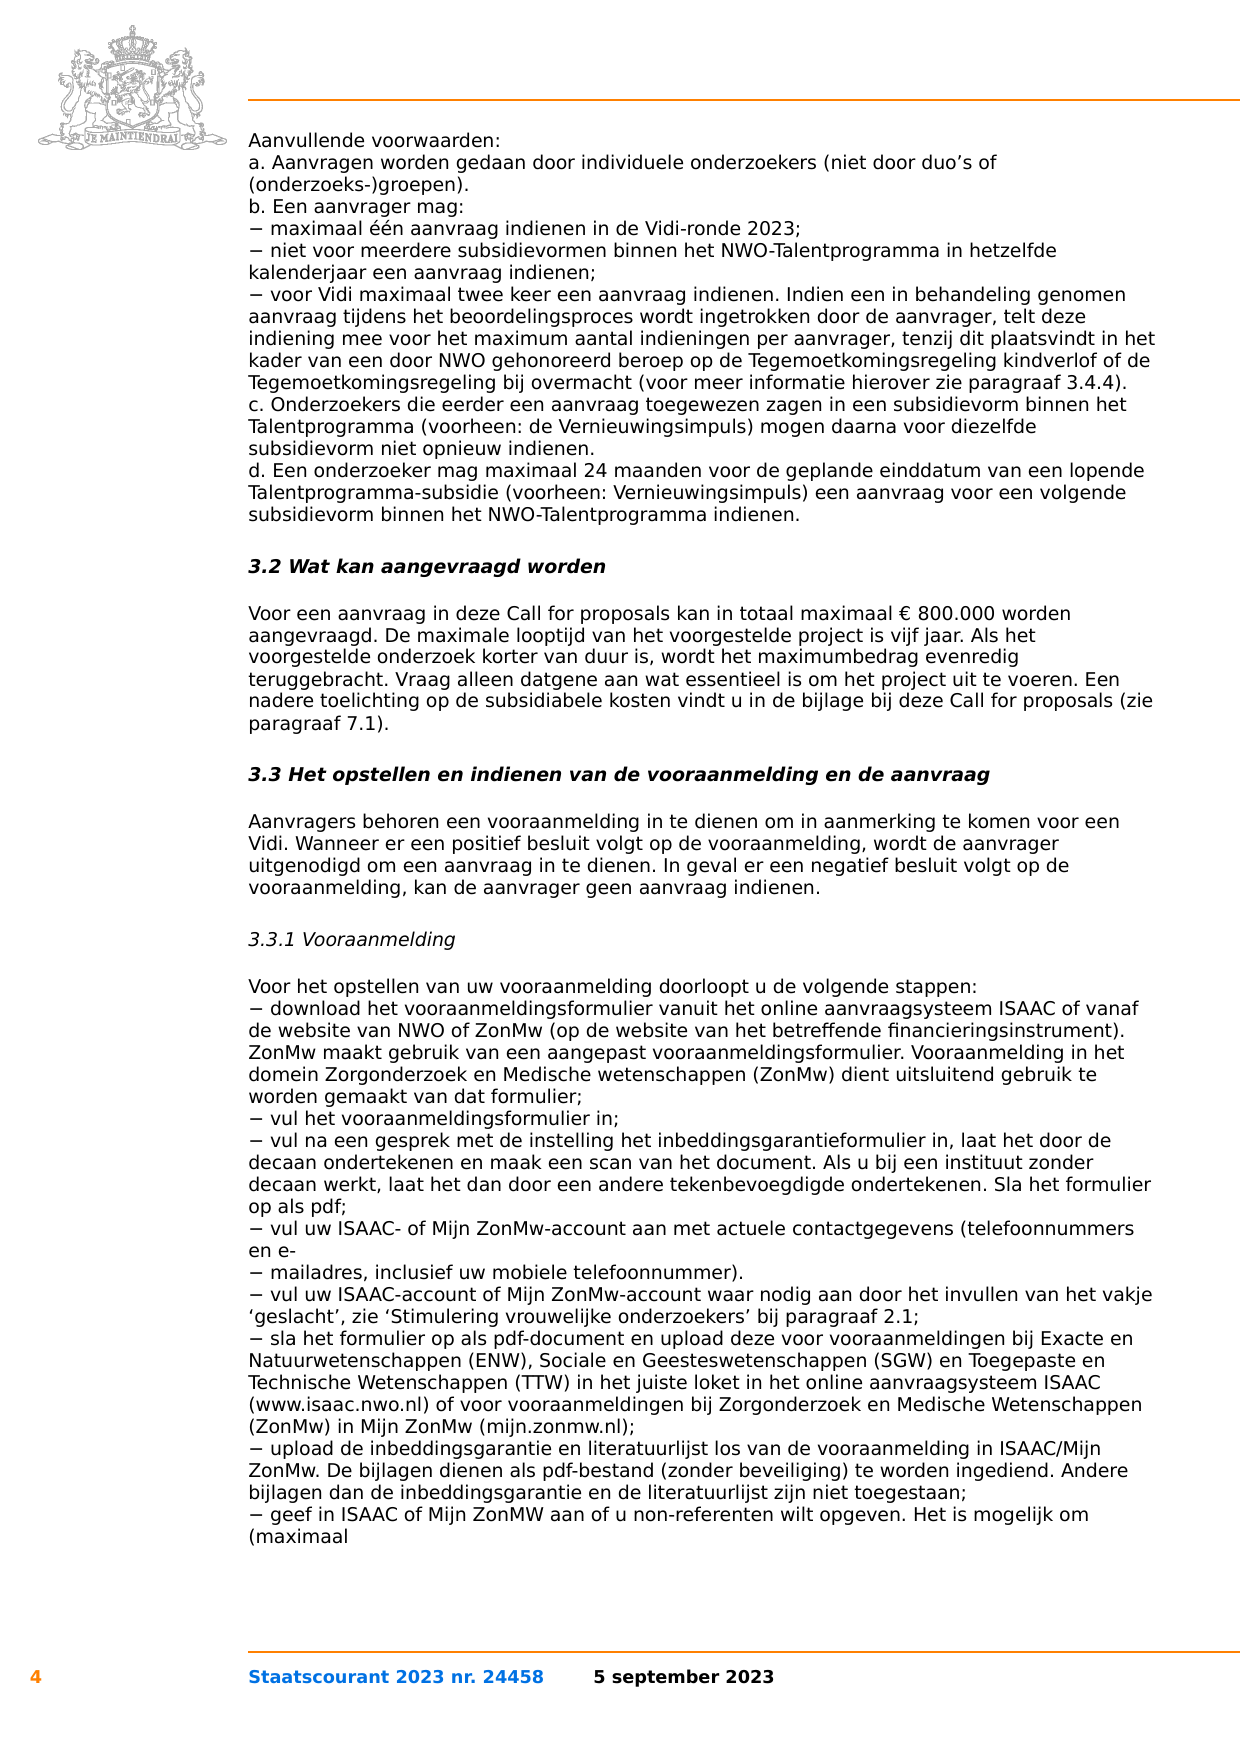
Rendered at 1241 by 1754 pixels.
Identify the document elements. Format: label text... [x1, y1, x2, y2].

text Aanvullende voorwaarden: [248, 130, 1163, 152]
text − vul uw ISAAC-account of Mijn ZonMw-account waar nodig aan door het invullen van het vakje ‘geslacht’, zie ‘Stimulering vrouwelijke onderzoekers’ bij paragraaf 2.1; [248, 1284, 1163, 1328]
subtitle 3.2 Wat kan aangevraagd worden [248, 556, 1163, 577]
text Aanvragers behoren een vooraanmelding in te dienen om in aanmerking te komen voor een Vidi. Wanneer er een positief besluit volgt op de vooraanmelding, wordt de aanvrager uitgenodigd om een aanvraag in te dienen. In geval er een negatief besluit volgt op de vooraanmelding, kan de aanvrager geen aanvraag indienen. [248, 811, 1163, 899]
text − mailadres, inclusief uw mobiele telefoonnummer). [248, 1262, 1163, 1284]
subtitle 3.3.1 Vooraanmelding [248, 929, 1163, 951]
text − vul na een gesprek met de instelling het inbeddingsgarantieformulier in, laat het door de decaan ondertekenen en maak een scan van het document. Als u bij een instituut zonder decaan werkt, laat het dan door een andere tekenbevoegdigde ondertekenen. Sla het formulier op als pdf; [248, 1130, 1163, 1218]
text − niet voor meerdere subsidievormen binnen het NWO-Talentprogramma in hetzelfde kalenderjaar een aanvraag indienen; [248, 240, 1163, 284]
text − upload de inbeddingsgarantie en literatuurlijst los van de vooraanmelding in ISAAC/Mijn ZonMw. De bijlagen dienen als pdf-bestand (zonder beveiliging) te worden ingediend. Andere bijlagen dan de inbeddingsgarantie en de literatuurlijst zijn niet toegestaan; [248, 1438, 1163, 1504]
text c. Onderzoekers die eerder een aanvraag toegewezen zagen in een subsidievorm binnen het Talentprogramma (voorheen: de Vernieuwingsimpuls) mogen daarna voor diezelfde subsidievorm niet opnieuw indienen. [248, 394, 1163, 459]
text − vul het vooraanmeldingsformulier in; [248, 1108, 1163, 1130]
text − sla het formulier op als pdf-document en upload deze voor vooraanmeldingen bij Exacte en Natuurwetenschappen (ENW), Sociale en Geesteswetenschappen (SGW) en Toegepaste en Technische Wetenschappen (TTW) in het juiste loket in het online aanvraagsysteem ISAAC (www.isaac.nwo.nl) of voor vooraanmeldingen bij Zorgonderzoek en Medische Wetenschappen (ZonMw) in Mijn ZonMw (mijn.zonmw.nl); [248, 1328, 1163, 1438]
text − download het vooraanmeldingsformulier vanuit het online aanvraagsysteem ISAAC of vanaf de website van NWO of ZonMw (op de website van het betreffende financieringsinstrument). ZonMw maakt gebruik van een aangepast vooraanmeldingsformulier. Vooraanmelding in het domein Zorgonderzoek en Medische wetenschappen (ZonMw) dient uitsluitend gebruik te worden gemaakt van dat formulier; [248, 998, 1163, 1108]
text − geef in ISAAC of Mijn ZonMW aan of u non-referenten wilt opgeven. Het is mogelijk om (maximaal [248, 1504, 1163, 1548]
text d. Een onderzoeker mag maximaal 24 maanden voor de geplande einddatum van een lopende Talentprogramma-subsidie (voorheen: Vernieuwingsimpuls) een aanvraag voor een volgende subsidievorm binnen het NWO-Talentprogramma indienen. [248, 459, 1163, 526]
text Voor het opstellen van uw vooraanmelding doorloopt u de volgende stappen: [248, 976, 1163, 998]
text a. Aanvragen worden gedaan door individuele onderzoekers (niet door duo’s of (onderzoeks-)groepen). [248, 152, 1163, 196]
text b. Een aanvrager mag: [248, 196, 1163, 218]
text − vul uw ISAAC- of Mijn ZonMw-account aan met actuele contactgegevens (telefoonnummers en e- [248, 1218, 1163, 1262]
text − voor Vidi maximaal twee keer een aanvraag indienen. Indien een in behandeling genomen aanvraag tijdens het beoordelingsproces wordt ingetrokken door de aanvrager, telt deze indiening mee voor het maximum aantal indieningen per aanvrager, tenzij dit plaatsvindt in het kader van een door NWO gehonoreerd beroep op de Tegemoetkomingsregeling kindverlof of de Tegemoetkomingsregeling bij overmacht (voor meer informatie hierover zie paragraaf 3.4.4). [248, 284, 1163, 394]
subtitle 3.3 Het opstellen en indienen van de vooraanmelding en de aanvraag [248, 764, 1163, 786]
text − maximaal één aanvraag indienen in de Vidi-ronde 2023; [248, 218, 1163, 240]
text Voor een aanvraag in deze Call for proposals kan in totaal maximaal € 800.000 worden aangevraagd. De maximale looptijd van het voorgestelde project is vijf jaar. Als het voorgestelde onderzoek korter van duur is, wordt het maximumbedrag evenredig teruggebracht. Vraag alleen datgene aan wat essentieel is om het project uit te voeren. Een nadere toelichting op de subsidiabele kosten vindt u in de bijlage bij deze Call for proposals (zie paragraaf 7.1). [248, 602, 1163, 734]
picture [38, 25, 227, 150]
